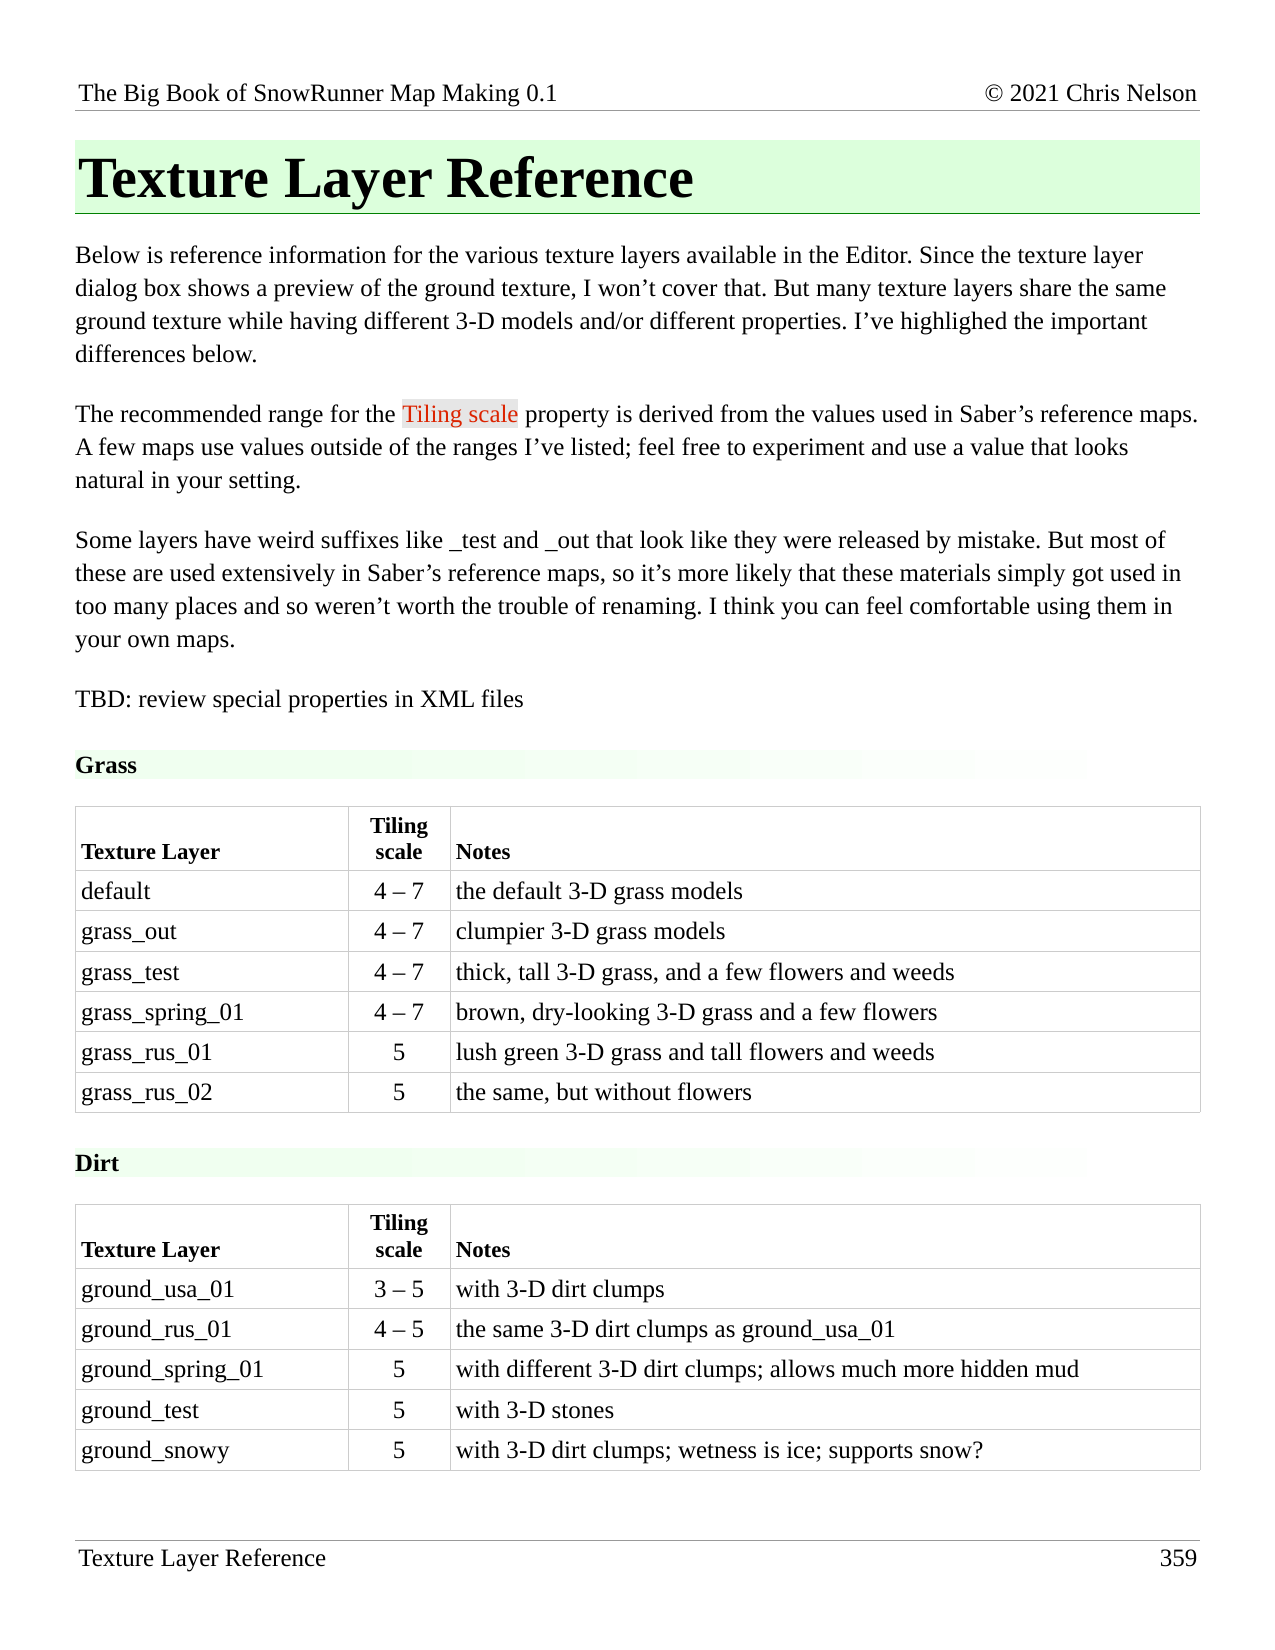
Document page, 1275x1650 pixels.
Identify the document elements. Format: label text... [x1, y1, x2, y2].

table_cell the same, but without flowers [451, 1073, 1200, 1112]
table_cell with 3‑D stones [451, 1390, 1200, 1429]
table_cell 3 – 5 [349, 1269, 450, 1308]
table_cell 4 – 5 [349, 1309, 450, 1348]
table_cell grass_out [76, 911, 348, 951]
text Some layers have weird suffixes like _test and _out that look like they were released by mistake. But most of these are used extensively in Saber’s reference maps, so it’s more likely that these materials simply got used in too many places and so weren’t worth the trouble of renaming. I think you can feel comfortable using them in your own maps. [75, 525, 1200, 653]
table_header Texture Layer [76, 807, 348, 870]
table_cell grass_test [76, 952, 348, 991]
table_cell grass_rus_01 [76, 1032, 348, 1072]
table_cell grass_rus_02 [76, 1073, 348, 1112]
table_cell the same 3‑D dirt clumps as ground_usa_01 [451, 1309, 1200, 1348]
table_cell ground_test [76, 1390, 348, 1429]
table_cell ground_rus_01 [76, 1309, 348, 1348]
table_cell thick, tall 3‑D grass, and a few flowers and weeds [451, 952, 1200, 991]
table_cell clumpier 3-D grass models [451, 911, 1200, 951]
table_cell 4 – 7 [349, 871, 450, 910]
table_cell 4 – 7 [349, 952, 450, 991]
table_header Tiling scale [349, 807, 450, 870]
subtitle Grass [75, 750, 1200, 779]
table_cell brown, dry-looking 3‑D grass and a few flowers [451, 992, 1200, 1031]
text Below is reference information for the various texture layers available in the Editor. Since the texture layer dialog box shows a preview of the ground texture, I won’t cover that. But many texture layers share the same ground texture while having different 3‑D models and/or different properties. I’ve highlighed the important differences below. [75, 240, 1200, 368]
table_cell lush green 3‑D grass and tall flowers and weeds [451, 1032, 1200, 1072]
table_cell 4 – 7 [349, 992, 450, 1031]
table_cell 5 [349, 1032, 450, 1072]
subtitle Dirt [75, 1148, 1200, 1177]
table_cell grass_spring_01 [76, 992, 348, 1031]
table_header Tiling scale [349, 1205, 450, 1268]
subtitle Texture Layer Reference [75, 140, 1200, 213]
table_cell the default 3‑D grass models [451, 871, 1200, 910]
text The recommended range for the Tiling scale property is derived from the values used in Saber’s reference maps. A few maps use values outside of the ranges I’ve listed; feel free to experiment and use a value that looks natural in your setting. [75, 399, 1200, 494]
table_cell with 3‑D dirt clumps [451, 1269, 1200, 1308]
table_cell 4 – 7 [349, 911, 450, 951]
table_cell with different 3‑D dirt clumps; allows much more hidden mud [451, 1350, 1200, 1389]
table_cell 5 [349, 1430, 450, 1469]
table_cell with 3‑D dirt clumps; wetness is ice; supports snow? [451, 1430, 1200, 1469]
table_header Texture Layer [76, 1205, 348, 1268]
table_header Notes [451, 1205, 1200, 1268]
table_cell 5 [349, 1073, 450, 1112]
table_cell default [76, 871, 348, 910]
table_cell 5 [349, 1390, 450, 1429]
table_cell ground_usa_01 [76, 1269, 348, 1308]
table_cell 5 [349, 1350, 450, 1389]
text TBD: review special properties in XML files [75, 684, 1200, 713]
table_header Notes [451, 807, 1200, 870]
table_cell ground_spring_01 [76, 1350, 348, 1389]
table_cell ground_snowy [76, 1430, 348, 1469]
